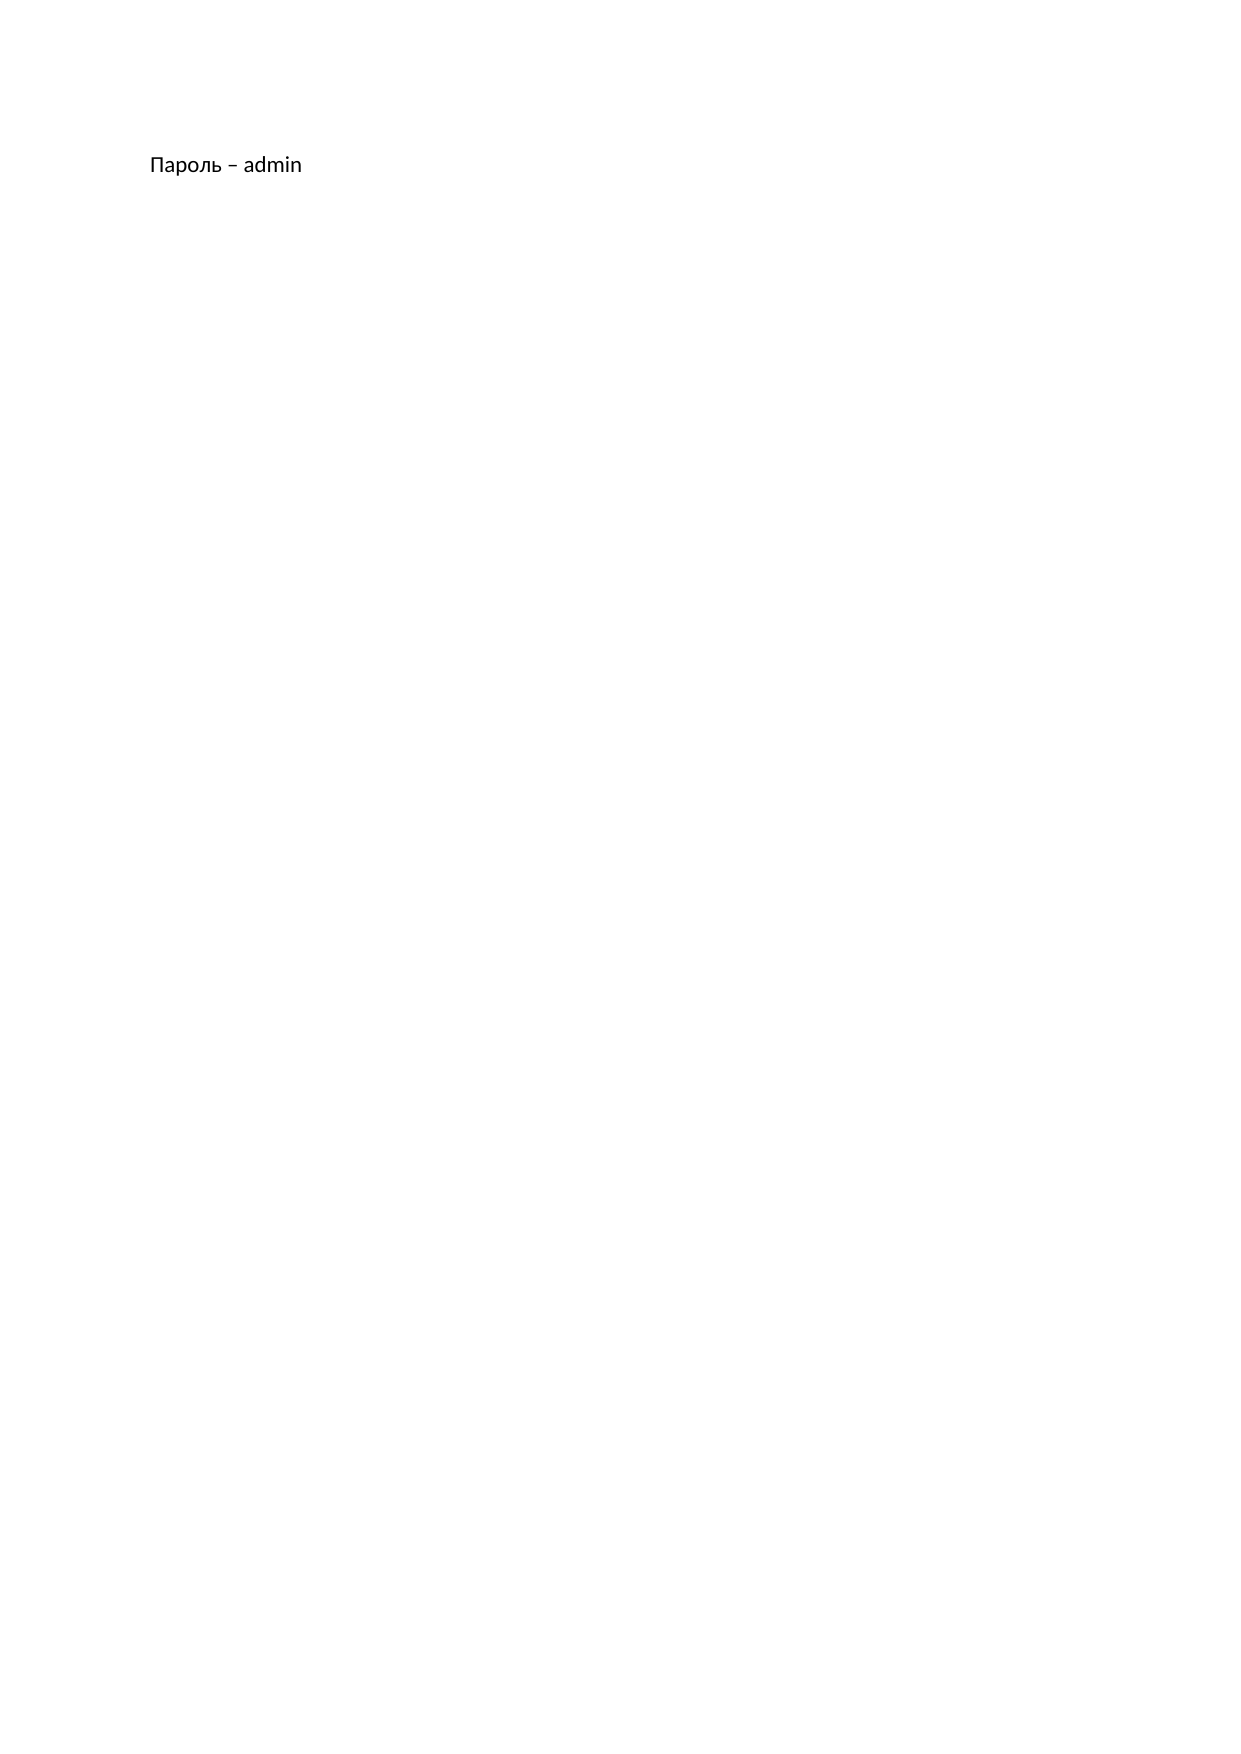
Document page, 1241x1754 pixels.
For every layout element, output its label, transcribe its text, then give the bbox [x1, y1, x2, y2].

text Пароль – admin [150, 150, 1090, 178]
